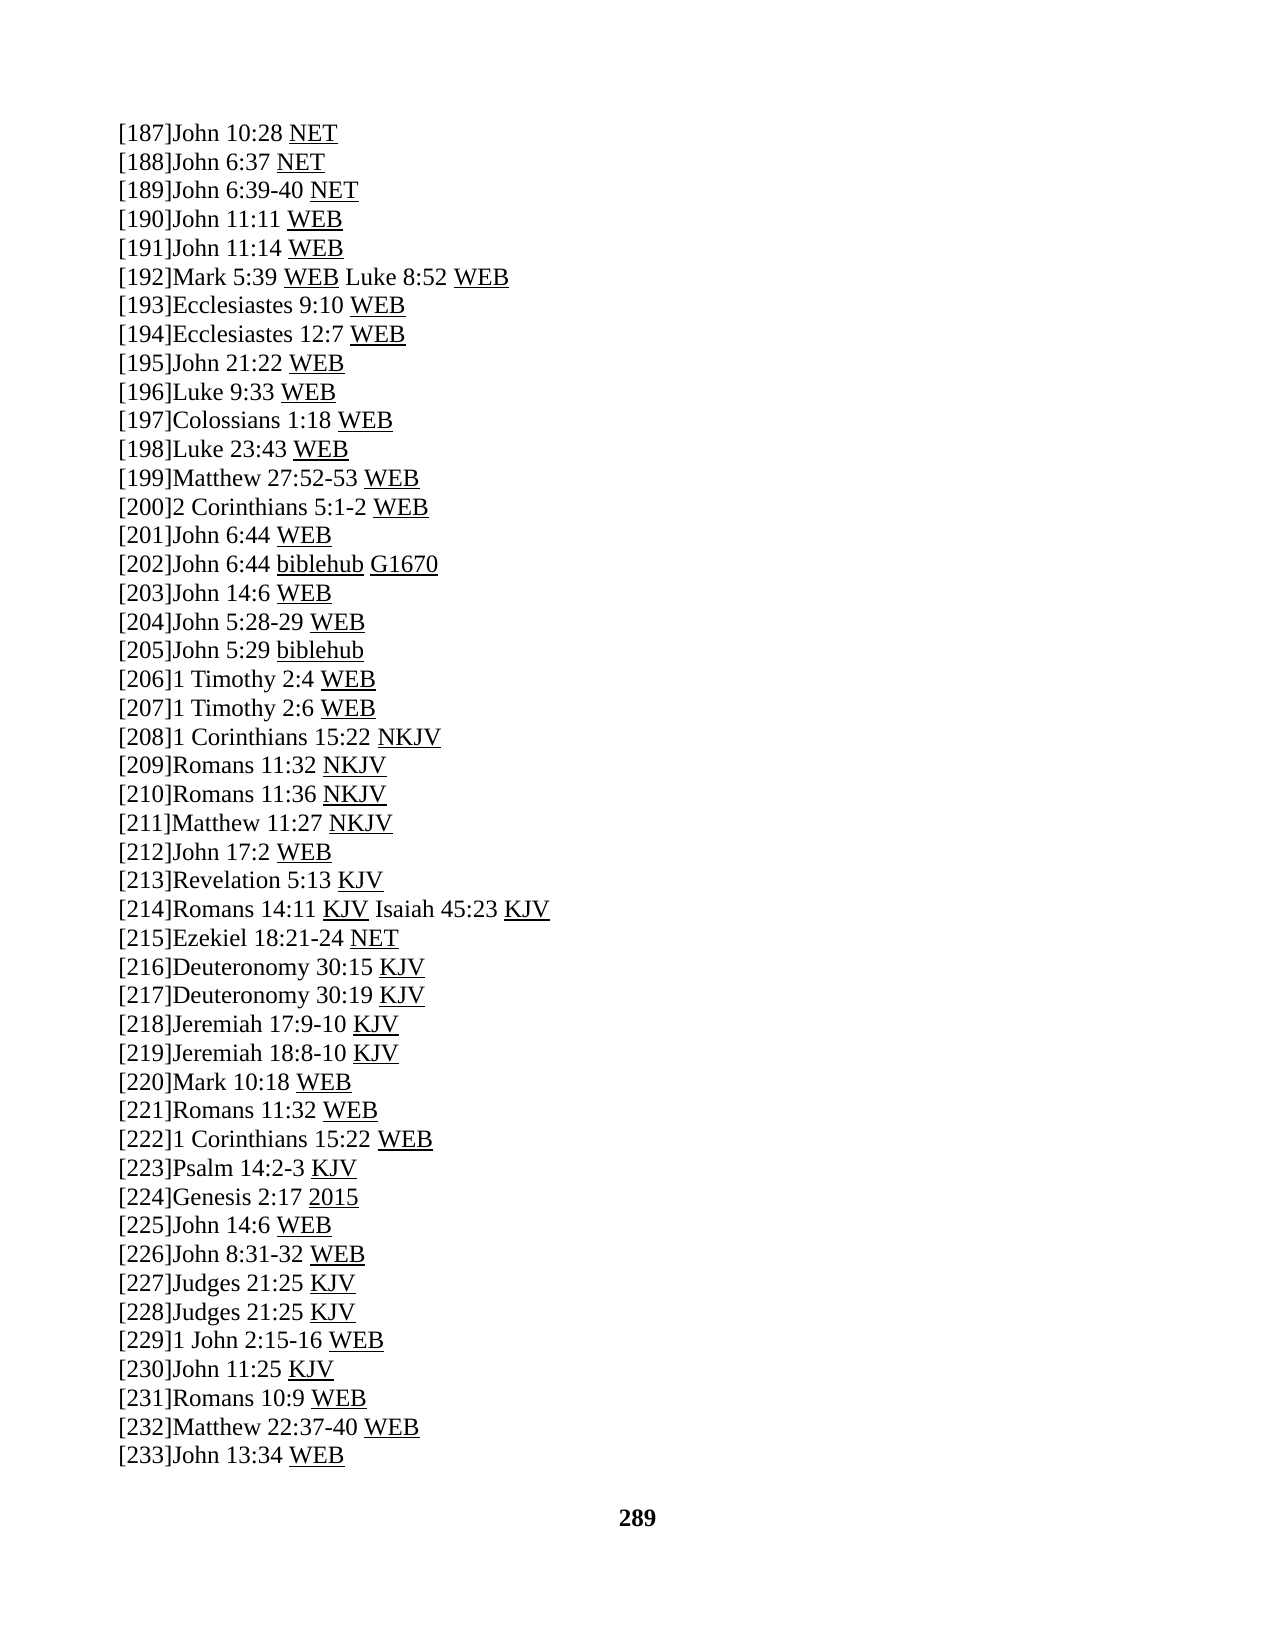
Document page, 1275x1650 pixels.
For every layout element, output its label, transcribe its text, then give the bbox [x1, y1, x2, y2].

text John 6:39-40 NET [118, 176, 1157, 204]
text Deuteronomy 30:19 KJV [118, 981, 1157, 1009]
text John 14:6 WEB [118, 578, 1157, 607]
text John 11:11 WEB [118, 204, 1157, 233]
text Matthew 11:27 NKJV [118, 808, 1157, 837]
text 1 John 2:15-16 WEB [118, 1326, 1157, 1354]
text Psalm 14:2-3 KJV [118, 1153, 1157, 1182]
text Luke 9:33 WEB [118, 377, 1157, 406]
text John 6:37 NET [118, 147, 1157, 176]
text Romans 11:36 NKJV [118, 779, 1157, 808]
text John 21:22 WEB [118, 348, 1157, 377]
text John 11:14 WEB [118, 233, 1157, 262]
text John 8:31-32 WEB [118, 1239, 1157, 1268]
text Romans 10:9 WEB [118, 1383, 1157, 1412]
text Romans 14:11 KJV Isaiah 45:23 KJV [118, 894, 1157, 923]
text 1 Timothy 2:6 WEB [118, 693, 1157, 722]
text Revelation 5:13 KJV [118, 866, 1157, 894]
text Judges 21:25 KJV [118, 1268, 1157, 1297]
text Ecclesiastes 9:10 WEB [118, 291, 1157, 319]
text John 17:2 WEB [118, 837, 1157, 866]
text Ezekiel 18:21-24 NET [118, 923, 1157, 952]
text John 10:28 NET [118, 118, 1157, 147]
text John 13:34 WEB [118, 1441, 1157, 1469]
text Mark 5:39 WEB Luke 8:52 WEB [118, 262, 1157, 291]
text John 6:44 WEB [118, 521, 1157, 549]
text Mark 10:18 WEB [118, 1067, 1157, 1096]
text John 5:28-29 WEB [118, 607, 1157, 636]
text Matthew 22:37-40 WEB [118, 1412, 1157, 1441]
text Jeremiah 17:9-10 KJV [118, 1009, 1157, 1038]
text Ecclesiastes 12:7 WEB [118, 319, 1157, 348]
text Romans 11:32 NKJV [118, 751, 1157, 779]
text John 14:6 WEB [118, 1211, 1157, 1239]
text Matthew 27:52-53 WEB [118, 463, 1157, 492]
text Deuteronomy 30:15 KJV [118, 952, 1157, 981]
text John 5:29 biblehub [118, 636, 1157, 664]
text 1 Corinthians 15:22 NKJV [118, 722, 1157, 751]
text Colossians 1:18 WEB [118, 406, 1157, 434]
text Judges 21:25 KJV [118, 1297, 1157, 1326]
text 2 Corinthians 5:1-2 WEB [118, 492, 1157, 521]
text Jeremiah 18:8-10 KJV [118, 1038, 1157, 1067]
text Luke 23:43 WEB [118, 434, 1157, 463]
text John 6:44 biblehub G1670 [118, 549, 1157, 578]
text 1 Timothy 2:4 WEB [118, 664, 1157, 693]
text Genesis 2:17 2015 [118, 1182, 1157, 1211]
text Romans 11:32 WEB [118, 1096, 1157, 1124]
text 1 Corinthians 15:22 WEB [118, 1124, 1157, 1153]
text John 11:25 KJV [118, 1354, 1157, 1383]
